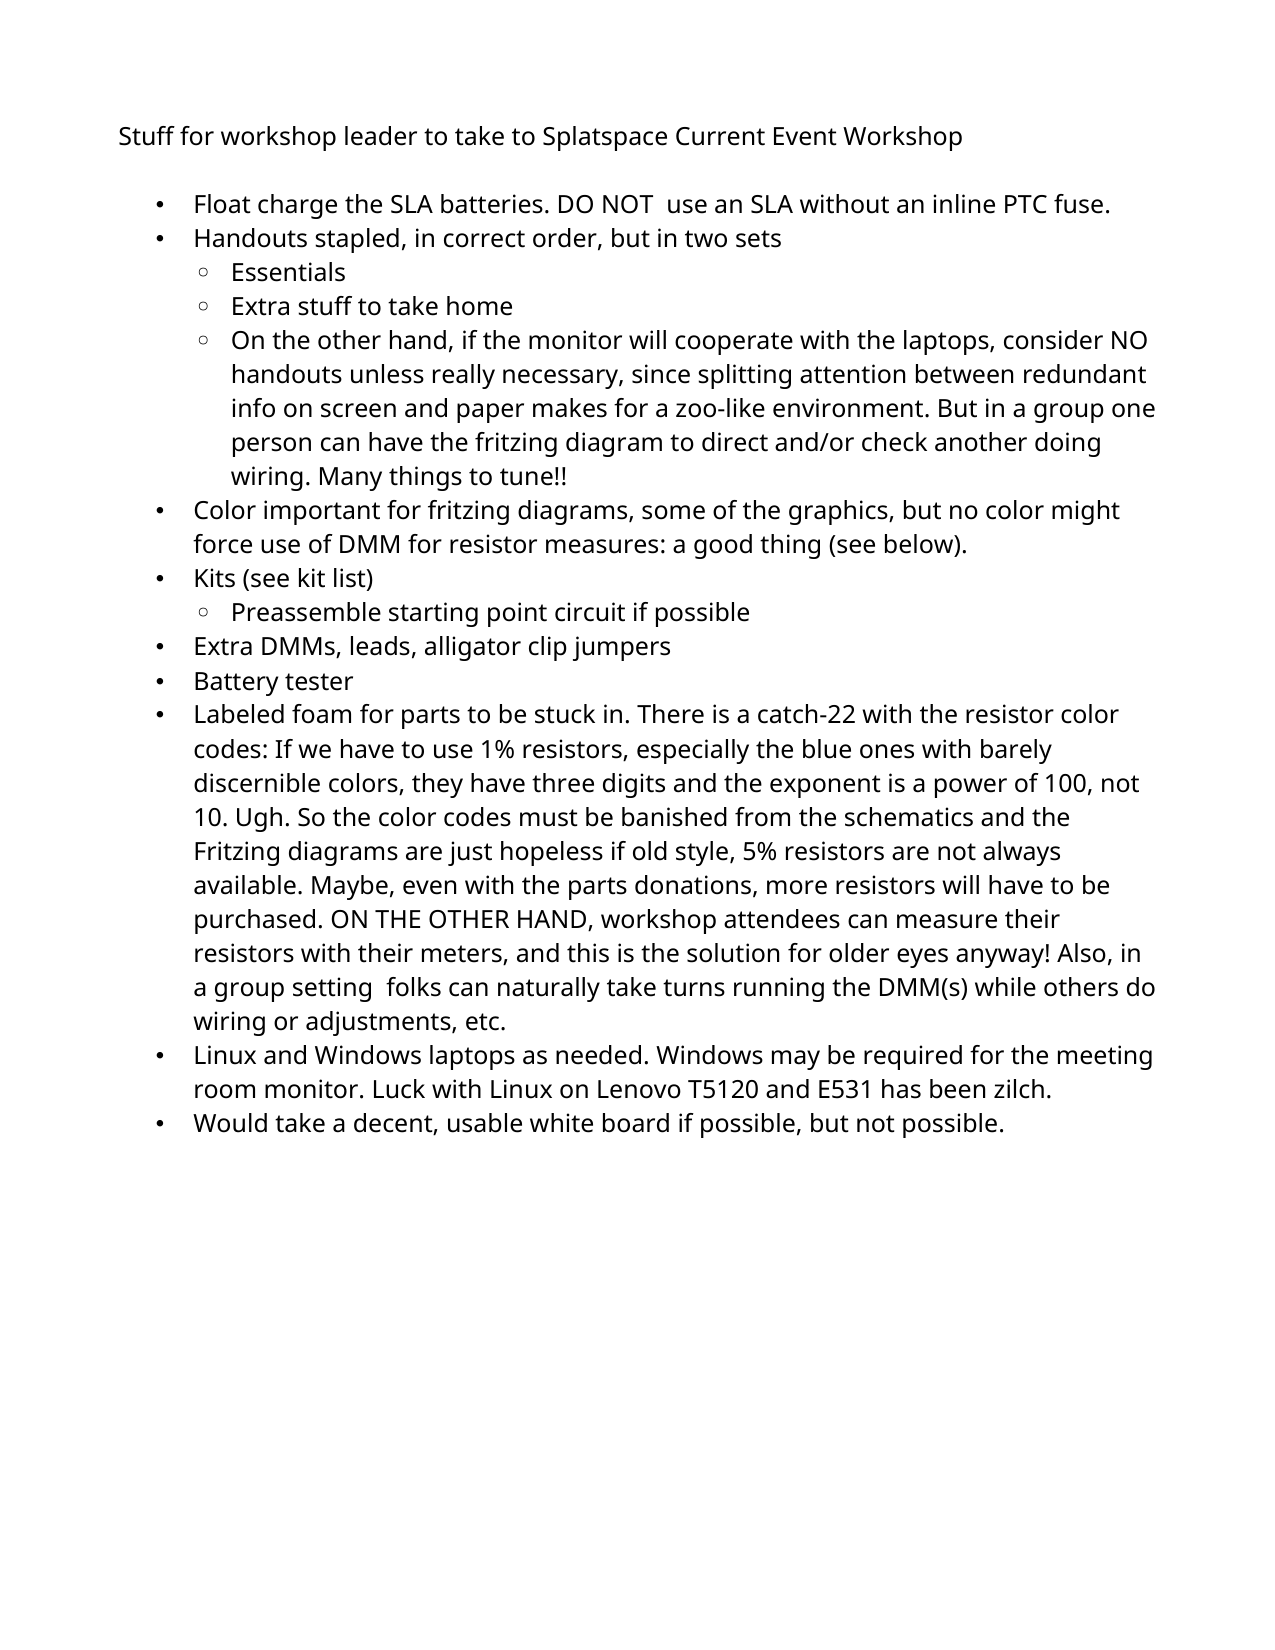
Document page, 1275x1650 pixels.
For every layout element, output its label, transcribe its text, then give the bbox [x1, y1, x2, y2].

list Preassemble starting point circuit if possible [193, 595, 1157, 629]
list Extra DMMs, leads, alligator clip jumpers [156, 629, 1157, 663]
list Kits (see kit list) [156, 561, 1157, 595]
list Color important for fritzing diagrams, some of the graphics, but no color might force use of DMM for resistor measures: a good thing (see below). [156, 493, 1157, 561]
list Essentials [193, 254, 1157, 288]
list Extra stuff to take home [193, 288, 1157, 322]
list Float charge the SLA batteries. DO NOT use an SLA without an inline PTC fuse. [156, 186, 1157, 220]
list Battery tester [156, 663, 1157, 697]
list On the other hand, if the monitor will cooperate with the laptops, consider NO handouts unless really necessary, since splitting attention between redundant info on screen and paper makes for a zoo-like environment. But in a group one person can have the fritzing diagram to direct and/or check another doing wiring. Many things to tune!! [193, 322, 1157, 493]
list Handouts stapled, in correct order, but in two sets [156, 220, 1157, 254]
text Stuff for workshop leader to take to Splatspace Current Event Workshop [118, 118, 1157, 152]
list Labeled foam for parts to be stuck in. There is a catch-22 with the resistor color codes: If we have to use 1% resistors, especially the blue ones with barely discernible colors, they have three digits and the exponent is a power of 100, not 10. Ugh. So the color codes must be banished from the schematics and the Fritzing diagrams are just hopeless if old style, 5% resistors are not always available. Maybe, even with the parts donations, more resistors will have to be purchased. ON THE OTHER HAND, workshop attendees can measure their resistors with their meters, and this is the solution for older eyes anyway! Also, in a group setting folks can naturally take turns running the DMM(s) while others do wiring or adjustments, etc. [156, 697, 1157, 1038]
list Linux and Windows laptops as needed. Windows may be required for the meeting room monitor. Luck with Linux on Lenovo T5120 and E531 has been zilch. [156, 1038, 1157, 1106]
list Would take a decent, usable white board if possible, but not possible. [156, 1106, 1157, 1140]
